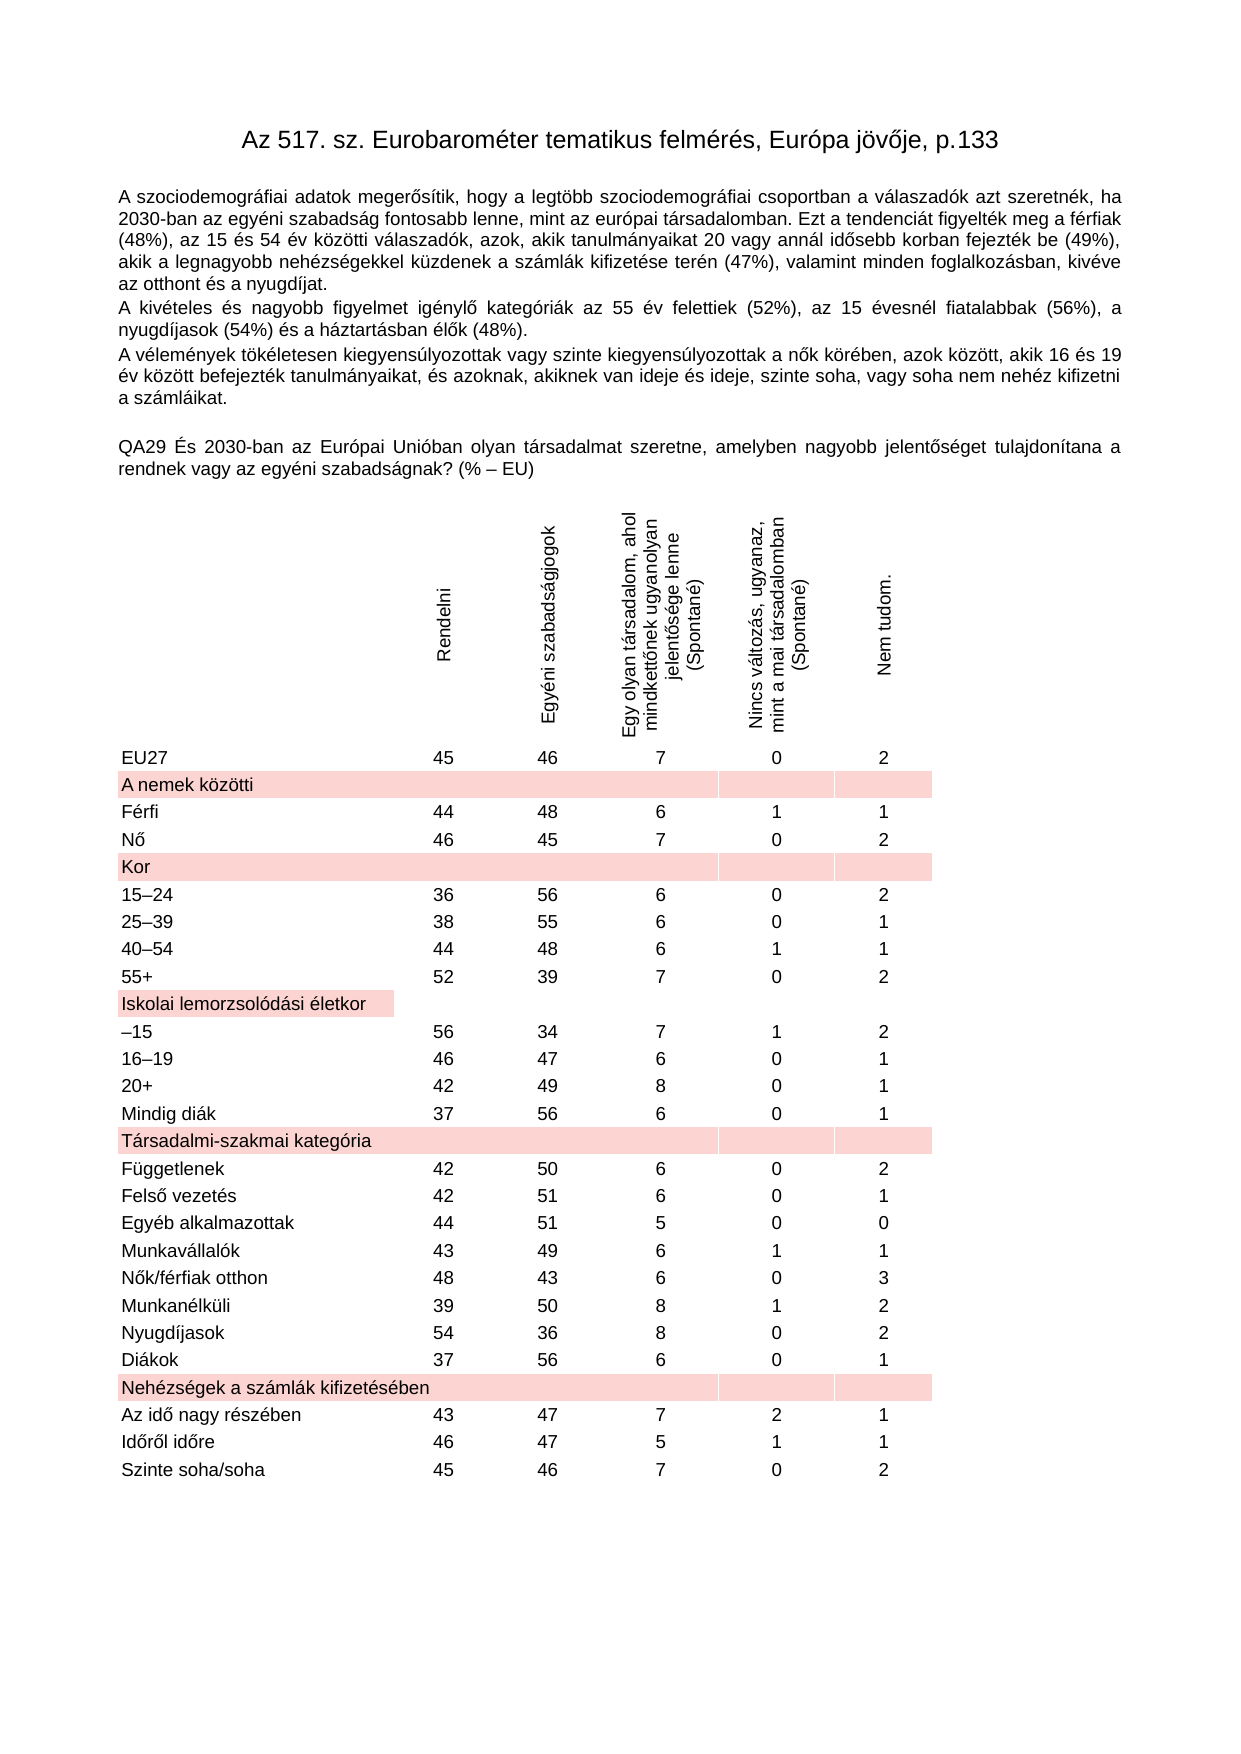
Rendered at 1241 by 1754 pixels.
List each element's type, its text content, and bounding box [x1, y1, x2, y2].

table_cell EU27 [118, 744, 394, 771]
table_cell 34 [492, 1018, 603, 1045]
table_cell 0 [835, 1209, 932, 1237]
table_cell Az idő nagy részében [118, 1401, 394, 1428]
table_cell 2 [835, 1155, 932, 1182]
table_cell 36 [492, 1319, 603, 1346]
table_cell 6 [603, 798, 718, 826]
table_cell [603, 990, 718, 1017]
table_cell 0 [719, 908, 834, 935]
table_cell Szinte soha/soha [118, 1456, 394, 1483]
table_cell 43 [492, 1264, 603, 1291]
table_cell 2 [835, 826, 932, 853]
table_cell 50 [492, 1291, 603, 1319]
table_cell 48 [492, 798, 603, 826]
table_cell 38 [394, 908, 492, 935]
table_cell 45 [492, 826, 603, 853]
table_cell 7 [603, 1018, 718, 1045]
text A szociodemográfiai adatok megerősítik, hogy a legtöbb szociodemográfiai csoportban a válaszadók azt szeretnék, ha 2030-ban az egyéni szabadság fontosabb lenne, mint az európai társadalomban. Ezt a tendenciát figyelték meg a férfiak (48%), az 15 és 54 év közötti válaszadók, azok, akik tanulmányaikat 20 vagy annál idősebb korban fejezték be (49%), akik a legnagyobb nehézségekkel küzdenek a számlák kifizetése terén (47%), valamint minden foglalkozásban, kivéve az otthont és a nyugdíjat. [118, 186, 1122, 294]
table_cell 2 [835, 963, 932, 990]
table_cell 0 [719, 1456, 834, 1483]
table_cell 2 [835, 1018, 932, 1045]
table_cell 50 [492, 1155, 603, 1182]
table_cell 1 [835, 1100, 932, 1127]
text A vélemények tökéletesen kiegyensúlyozottak vagy szinte kiegyensúlyozottak a nők körében, azok között, akik 16 és 19 év között befejezték tanulmányaikat, és azoknak, akiknek van ideje és ideje, szinte soha, vagy soha nem nehéz kifizetni a számláikat. [118, 343, 1122, 408]
table_cell 6 [603, 1045, 718, 1072]
table_cell Diákok [118, 1346, 394, 1374]
table_cell Mindig diák [118, 1100, 394, 1127]
table_cell 7 [603, 744, 718, 771]
table_cell 48 [394, 1264, 492, 1291]
table_cell 55 [492, 908, 603, 935]
table_cell [719, 990, 834, 1017]
table_cell 56 [394, 1018, 492, 1045]
table_cell 0 [719, 1346, 834, 1374]
table_cell [719, 853, 834, 881]
table_header Rendelni [394, 507, 492, 743]
table_cell 39 [492, 963, 603, 990]
table_cell [835, 1374, 932, 1401]
table_cell 43 [394, 1237, 492, 1264]
table_cell 1 [835, 908, 932, 935]
table_cell 54 [394, 1319, 492, 1346]
table_cell 8 [603, 1072, 718, 1100]
table_cell 5 [603, 1429, 718, 1456]
table_cell 37 [394, 1346, 492, 1374]
table_cell [394, 990, 492, 1017]
text A kivételes és nagyobb figyelmet igénylő kategóriák az 55 év felettiek (52%), az 15 évesnél fiatalabbak (56%), a nyugdíjasok (54%) és a háztartásban élők (48%). [118, 297, 1122, 340]
table_cell 42 [394, 1182, 492, 1209]
table_cell Felső vezetés [118, 1182, 394, 1209]
table_cell 46 [492, 1456, 603, 1483]
table_cell 40–54 [118, 935, 394, 963]
table_cell A nemek közötti [118, 771, 394, 798]
table_cell [719, 1127, 834, 1154]
table_header Egyéni szabadságjogok [492, 507, 603, 743]
table_cell 0 [719, 1100, 834, 1127]
table_cell 42 [394, 1155, 492, 1182]
table_cell Nehézségek a számlák kifizetésében [118, 1374, 492, 1401]
table_cell 52 [394, 963, 492, 990]
table_cell 1 [835, 1045, 932, 1072]
table_cell [492, 771, 603, 798]
table_cell 0 [719, 1072, 834, 1100]
table_cell [394, 853, 492, 881]
table_cell 47 [492, 1429, 603, 1456]
table_cell 6 [603, 1100, 718, 1127]
table_cell 46 [394, 1045, 492, 1072]
table_cell 43 [394, 1401, 492, 1428]
table_cell 1 [835, 1182, 932, 1209]
table_cell 56 [492, 1346, 603, 1374]
table_cell [394, 1127, 492, 1154]
table_cell 56 [492, 881, 603, 908]
table_cell 6 [603, 1155, 718, 1182]
table_cell 0 [719, 744, 834, 771]
table_header [118, 507, 394, 743]
table_cell 7 [603, 1456, 718, 1483]
table_cell Kor [118, 853, 394, 881]
table_cell 15–24 [118, 881, 394, 908]
table_cell 1 [719, 1237, 834, 1264]
table_cell [492, 1374, 603, 1401]
table_cell 1 [835, 798, 932, 826]
table_cell 2 [835, 744, 932, 771]
table_cell 46 [492, 744, 603, 771]
table_cell 1 [835, 935, 932, 963]
table_cell [492, 853, 603, 881]
table_cell [835, 990, 932, 1017]
table_cell [603, 853, 718, 881]
table_cell 2 [835, 1319, 932, 1346]
table_cell Nők/férfiak otthon [118, 1264, 394, 1291]
table_cell 1 [719, 1429, 834, 1456]
table_cell 8 [603, 1319, 718, 1346]
table_cell Munkavállalók [118, 1237, 394, 1264]
table_cell 0 [719, 963, 834, 990]
table_cell 1 [835, 1237, 932, 1264]
table_cell 44 [394, 1209, 492, 1237]
table_cell 1 [835, 1346, 932, 1374]
table_cell 0 [719, 1209, 834, 1237]
table_cell 47 [492, 1045, 603, 1072]
table_cell [835, 853, 932, 881]
table_cell 0 [719, 1045, 834, 1072]
table_cell [394, 771, 492, 798]
table_cell 2 [835, 1291, 932, 1319]
table_cell 49 [492, 1237, 603, 1264]
table_cell [835, 1127, 932, 1154]
table_cell 46 [394, 826, 492, 853]
table_cell 7 [603, 963, 718, 990]
table_cell 0 [719, 1155, 834, 1182]
table_cell 36 [394, 881, 492, 908]
table_cell 20+ [118, 1072, 394, 1100]
table_cell 55+ [118, 963, 394, 990]
table_cell 47 [492, 1401, 603, 1428]
table_cell 49 [492, 1072, 603, 1100]
table_cell 7 [603, 1401, 718, 1428]
table_cell Nő [118, 826, 394, 853]
table_cell 2 [835, 881, 932, 908]
table_cell 1 [835, 1072, 932, 1100]
table_cell 45 [394, 1456, 492, 1483]
table_header Nem tudom. [835, 507, 932, 743]
table_cell 6 [603, 908, 718, 935]
table_cell 6 [603, 1182, 718, 1209]
table_cell 1 [835, 1429, 932, 1456]
table_cell 6 [603, 1346, 718, 1374]
table_cell 1 [719, 1291, 834, 1319]
table_cell 8 [603, 1291, 718, 1319]
table_cell 6 [603, 1237, 718, 1264]
table_cell [492, 1127, 603, 1154]
table_cell 45 [394, 744, 492, 771]
table_cell Nyugdíjasok [118, 1319, 394, 1346]
table_cell 1 [719, 935, 834, 963]
table_cell [603, 1374, 718, 1401]
table_cell 51 [492, 1182, 603, 1209]
text QA29 És 2030-ban az Európai Unióban olyan társadalmat szeretne, amelyben nagyobb jelentőséget tulajdonítana a rendnek vagy az egyéni szabadságnak? (% – EU) [118, 436, 1122, 479]
table_cell 51 [492, 1209, 603, 1237]
table_cell 25–39 [118, 908, 394, 935]
table_cell 6 [603, 935, 718, 963]
table_cell 0 [719, 881, 834, 908]
table_cell [603, 1127, 718, 1154]
table_cell 5 [603, 1209, 718, 1237]
table_header Nincs változás, ugyanaz, mint a mai társadalomban (Spontané) [719, 507, 834, 743]
table_cell Munkanélküli [118, 1291, 394, 1319]
table_cell 2 [835, 1456, 932, 1483]
table_cell 0 [719, 826, 834, 853]
table_cell Függetlenek [118, 1155, 394, 1182]
table_cell 46 [394, 1429, 492, 1456]
table_cell 6 [603, 1264, 718, 1291]
table_cell –15 [118, 1018, 394, 1045]
table_cell 0 [719, 1319, 834, 1346]
table_cell 2 [719, 1401, 834, 1428]
table_cell [719, 1374, 834, 1401]
table_cell [719, 771, 834, 798]
table_cell 56 [492, 1100, 603, 1127]
table_cell 1 [719, 1018, 834, 1045]
table_cell Iskolai lemorzsolódási életkor [118, 990, 394, 1017]
table_cell Egyéb alkalmazottak [118, 1209, 394, 1237]
table_header Egy olyan társadalom, ahol mindkettőnek ugyanolyan jelentősége lenne (Spontané) [603, 507, 718, 743]
table_cell [603, 771, 718, 798]
table_cell [835, 771, 932, 798]
table_cell 0 [719, 1264, 834, 1291]
table_cell 1 [835, 1401, 932, 1428]
table_cell Férfi [118, 798, 394, 826]
table_cell 1 [719, 798, 834, 826]
table_cell 3 [835, 1264, 932, 1291]
table_cell 48 [492, 935, 603, 963]
table_cell 7 [603, 826, 718, 853]
table_cell [492, 990, 603, 1017]
table_cell 0 [719, 1182, 834, 1209]
table_cell 44 [394, 935, 492, 963]
table_cell 16–19 [118, 1045, 394, 1072]
table_cell 37 [394, 1100, 492, 1127]
table_cell Társadalmi-szakmai kategória [118, 1127, 394, 1154]
table_cell 6 [603, 881, 718, 908]
table_cell 42 [394, 1072, 492, 1100]
table_cell Időről időre [118, 1429, 394, 1456]
table_cell 44 [394, 798, 492, 826]
table_cell 39 [394, 1291, 492, 1319]
